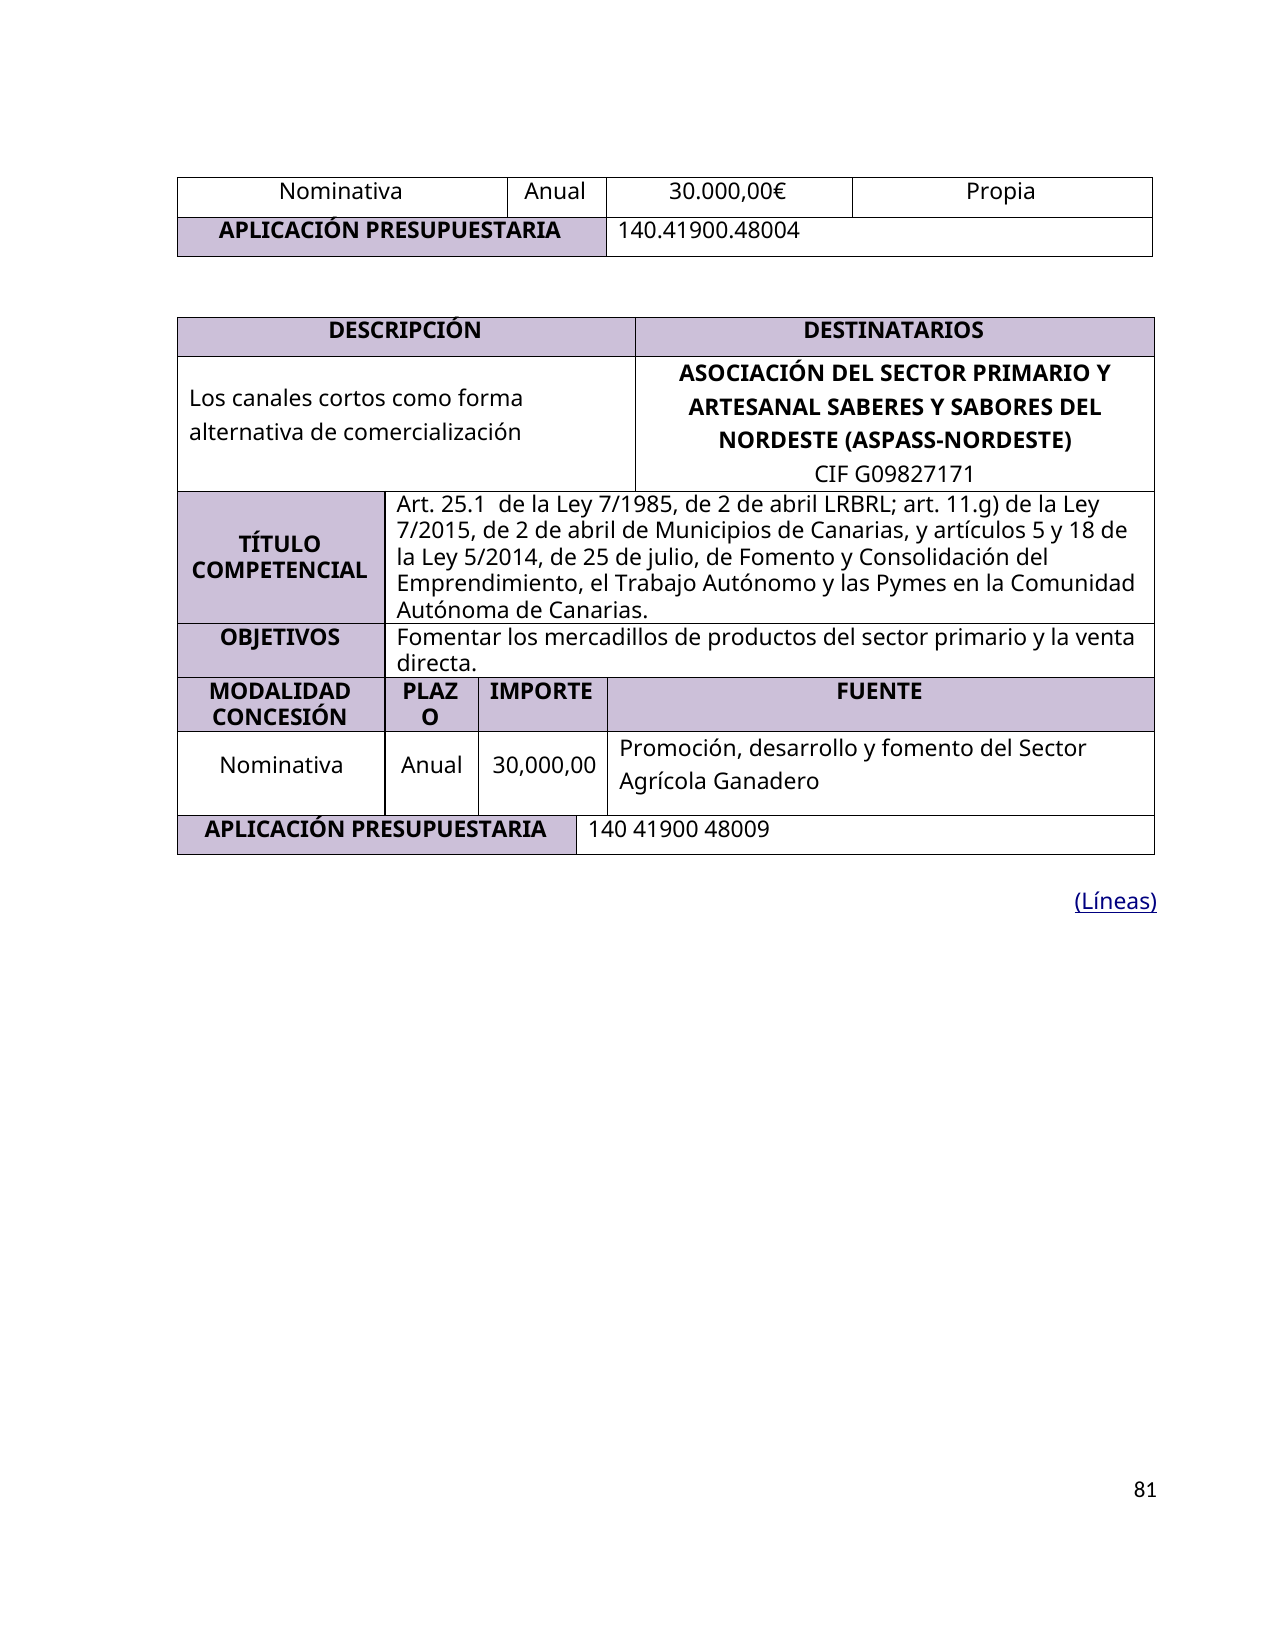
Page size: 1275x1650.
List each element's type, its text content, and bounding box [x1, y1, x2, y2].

table_cell IMPORTE [479, 678, 607, 731]
table_cell Promoción, desarrollo y fomento del Sector Agrícola Ganadero [608, 732, 1154, 815]
text (Líneas) [177, 885, 1157, 917]
table_header DESCRIPCIÓN [178, 318, 635, 356]
table_cell ASOCIACIÓN DEL SECTOR PRIMARIO Y ARTESANAL SABERES Y SABORES DEL NORDESTE (ASPASS-NORDESTE) CIF G09827171 [636, 357, 1154, 491]
table_cell Nominativa [178, 178, 507, 217]
table_cell OBJETIVOS [178, 624, 384, 677]
table_cell Anual [508, 178, 606, 217]
table_cell 30,000,00 [479, 732, 607, 815]
table_cell APLICACIÓN PRESUPUESTARIA [178, 218, 606, 256]
table_cell FUENTE [608, 678, 1154, 731]
table_cell Art. 25.1 de la Ley 7/1985, de 2 de abril LRBRL; art. 11.g) de la Ley 7/2015, de 2 de abril de Municipios de Canarias, y artículos 5 y 18 de la Ley 5/2014, de 25 de julio, de Fomento y Consolidación del Emprendimiento, el Trabajo Autónomo y las Pymes en la Comunidad Autónoma de Canarias. [386, 492, 1154, 623]
table_cell TÍTULO COMPETENCIAL [178, 492, 384, 623]
table_cell Nominativa [178, 732, 384, 815]
table_cell Propia [853, 178, 1152, 217]
table_cell 140 41900 48009 [577, 816, 1154, 854]
table_cell MODALIDAD CONCESIÓN [178, 678, 384, 731]
table_cell 140.41900.48004 [607, 218, 1152, 256]
table_header DESTINATARIOS [636, 318, 1154, 356]
table_cell Fomentar los mercadillos de productos del sector primario y la venta directa. [386, 624, 1154, 677]
table_cell Anual [386, 732, 478, 815]
table_cell 30.000,00€ [607, 178, 852, 217]
table_cell PLAZO [386, 678, 478, 731]
table_cell APLICACIÓN PRESUPUESTARIA [178, 816, 576, 854]
table_cell Los canales cortos como forma alternativa de comercialización [178, 357, 635, 491]
